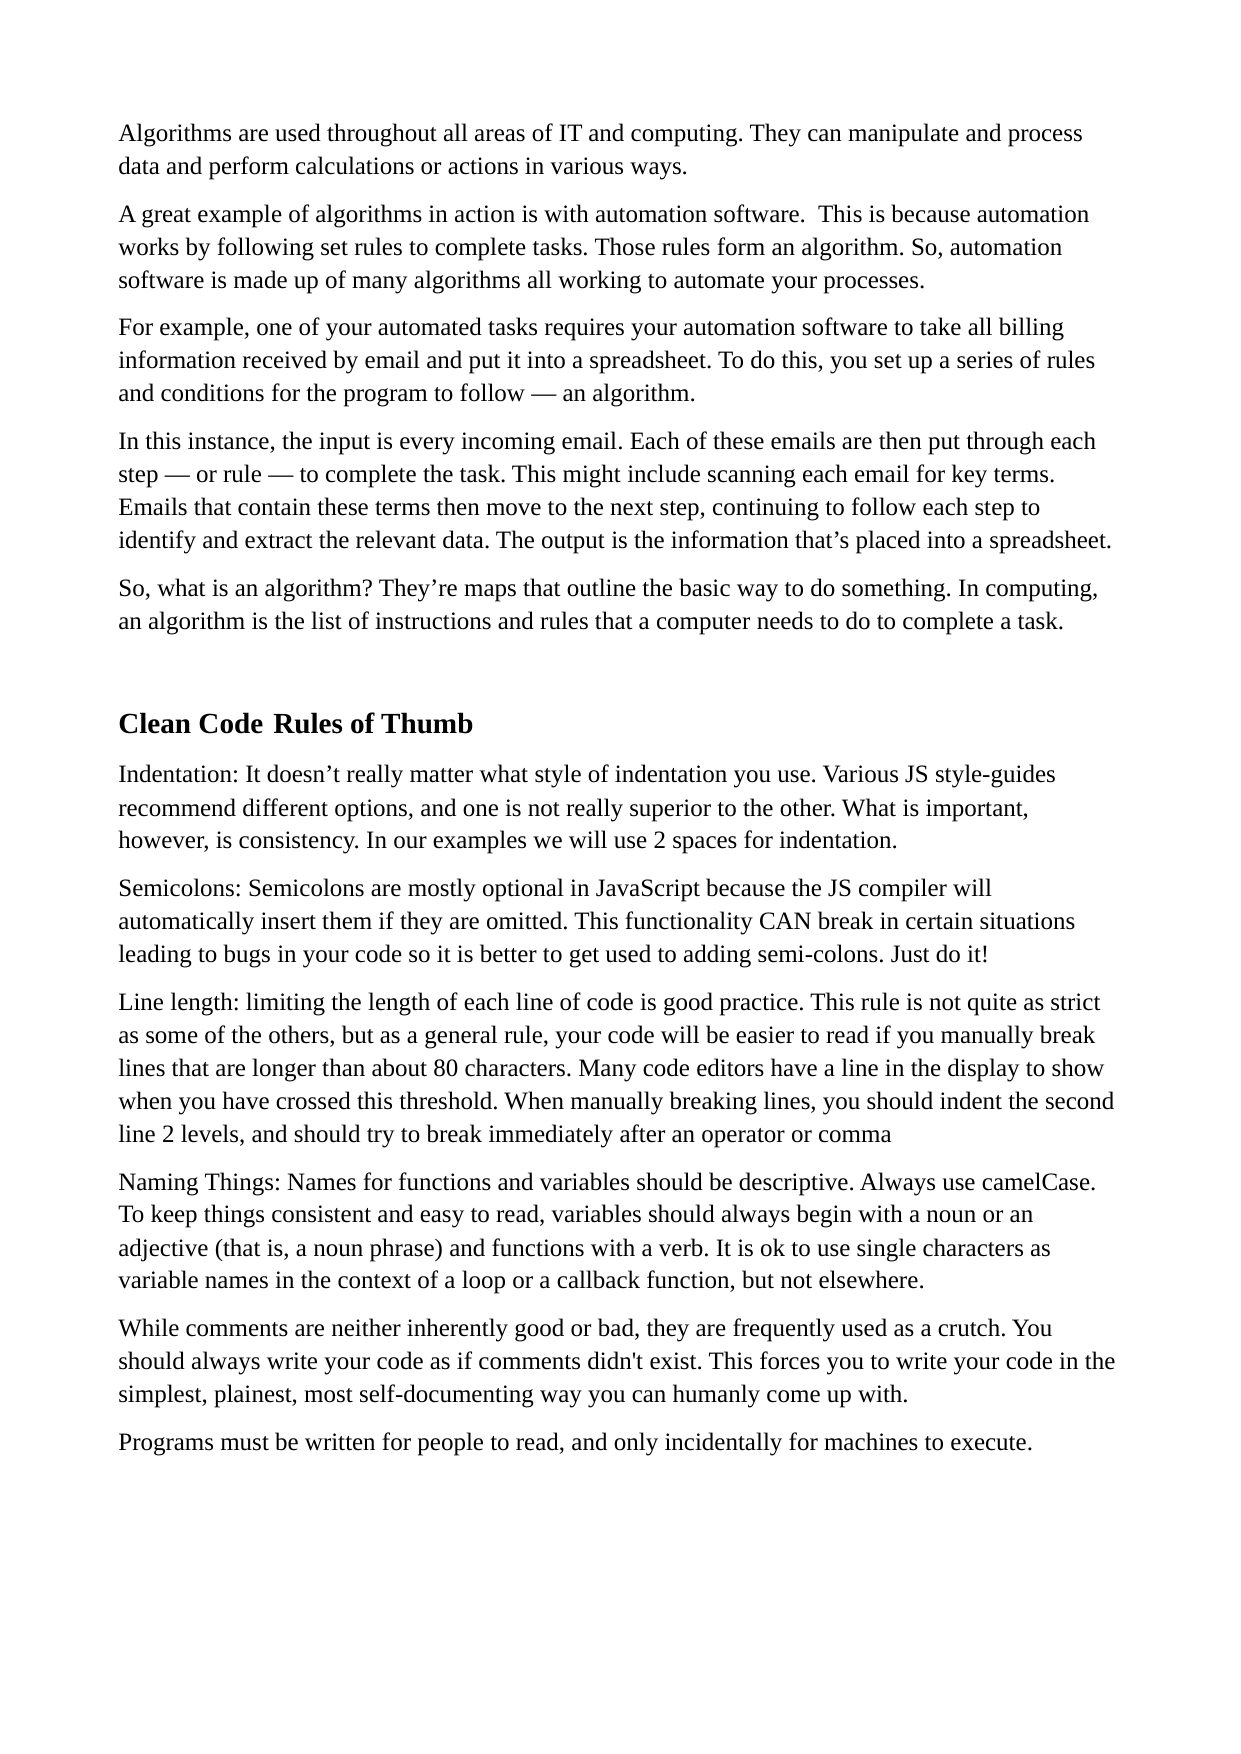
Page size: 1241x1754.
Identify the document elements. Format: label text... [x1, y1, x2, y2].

text Clean Code Rules of Thumb [118, 706, 1122, 740]
text Semicolons: Semicolons are mostly optional in JavaScript because the JS compiler will automatically insert them if they are omitted. This functionality CAN break in certain situations leading to bugs in your code so it is better to get used to adding semi-colons. Just do it! [118, 873, 1122, 968]
text So, what is an algorithm? They’re maps that outline the basic way to do something. In computing, an algorithm is the list of instructions and rules that a computer needs to do to complete a task. [118, 573, 1122, 634]
text Algorithms are used throughout all areas of IT and computing. They can manipulate and process data and perform calculations or actions in various ways. [118, 118, 1122, 180]
text Indentation: It doesn’t really matter what style of indentation you use. Various JS style-guides recommend different options, and one is not really superior to the other. What is important, however, is consistency. In our examples we will use 2 spaces for indentation. [118, 759, 1122, 854]
text A great example of algorithms in action is with automation software. This is because automation works by following set rules to complete tasks. Those rules form an algorithm. So, automation software is made up of many algorithms all working to automate your processes. [118, 199, 1122, 293]
text In this instance, the input is every incoming email. Each of these emails are then put through each step — or rule — to complete the task. This might include scanning each email for key terms. Emails that contain these terms then move to the next step, continuing to follow each step to identify and extract the relevant data. The output is the information that’s placed into a spreadsheet. [118, 426, 1122, 554]
text Line length: limiting the length of each line of code is good practice. This rule is not quite as strict as some of the others, but as a general rule, your code will be easier to read if you manually break lines that are longer than about 80 characters. Many code editors have a line in the display to show when you have crossed this threshold. When manually breaking lines, you should indent the second line 2 levels, and should try to break immediately after an operator or comma [118, 987, 1122, 1148]
text For example, one of your automated tasks requires your automation software to take all billing information received by email and put it into a spreadsheet. To do this, you set up a series of rules and conditions for the program to follow — an algorithm. [118, 312, 1122, 407]
text Programs must be written for people to read, and only incidentally for machines to execute. [118, 1427, 1122, 1456]
text Naming Things: Names for functions and variables should be descriptive. Always use camelCase. To keep things consistent and easy to read, variables should always begin with a noun or an adjective (that is, a noun phrase) and functions with a verb. It is ok to use single characters as variable names in the context of a loop or a callback function, but not elsewhere. [118, 1167, 1122, 1294]
text While comments are neither inherently good or bad, they are frequently used as a crutch. You should always write your code as if comments didn't exist. This forces you to write your code in the simplest, plainest, most self-documenting way you can humanly come up with. [118, 1313, 1122, 1408]
